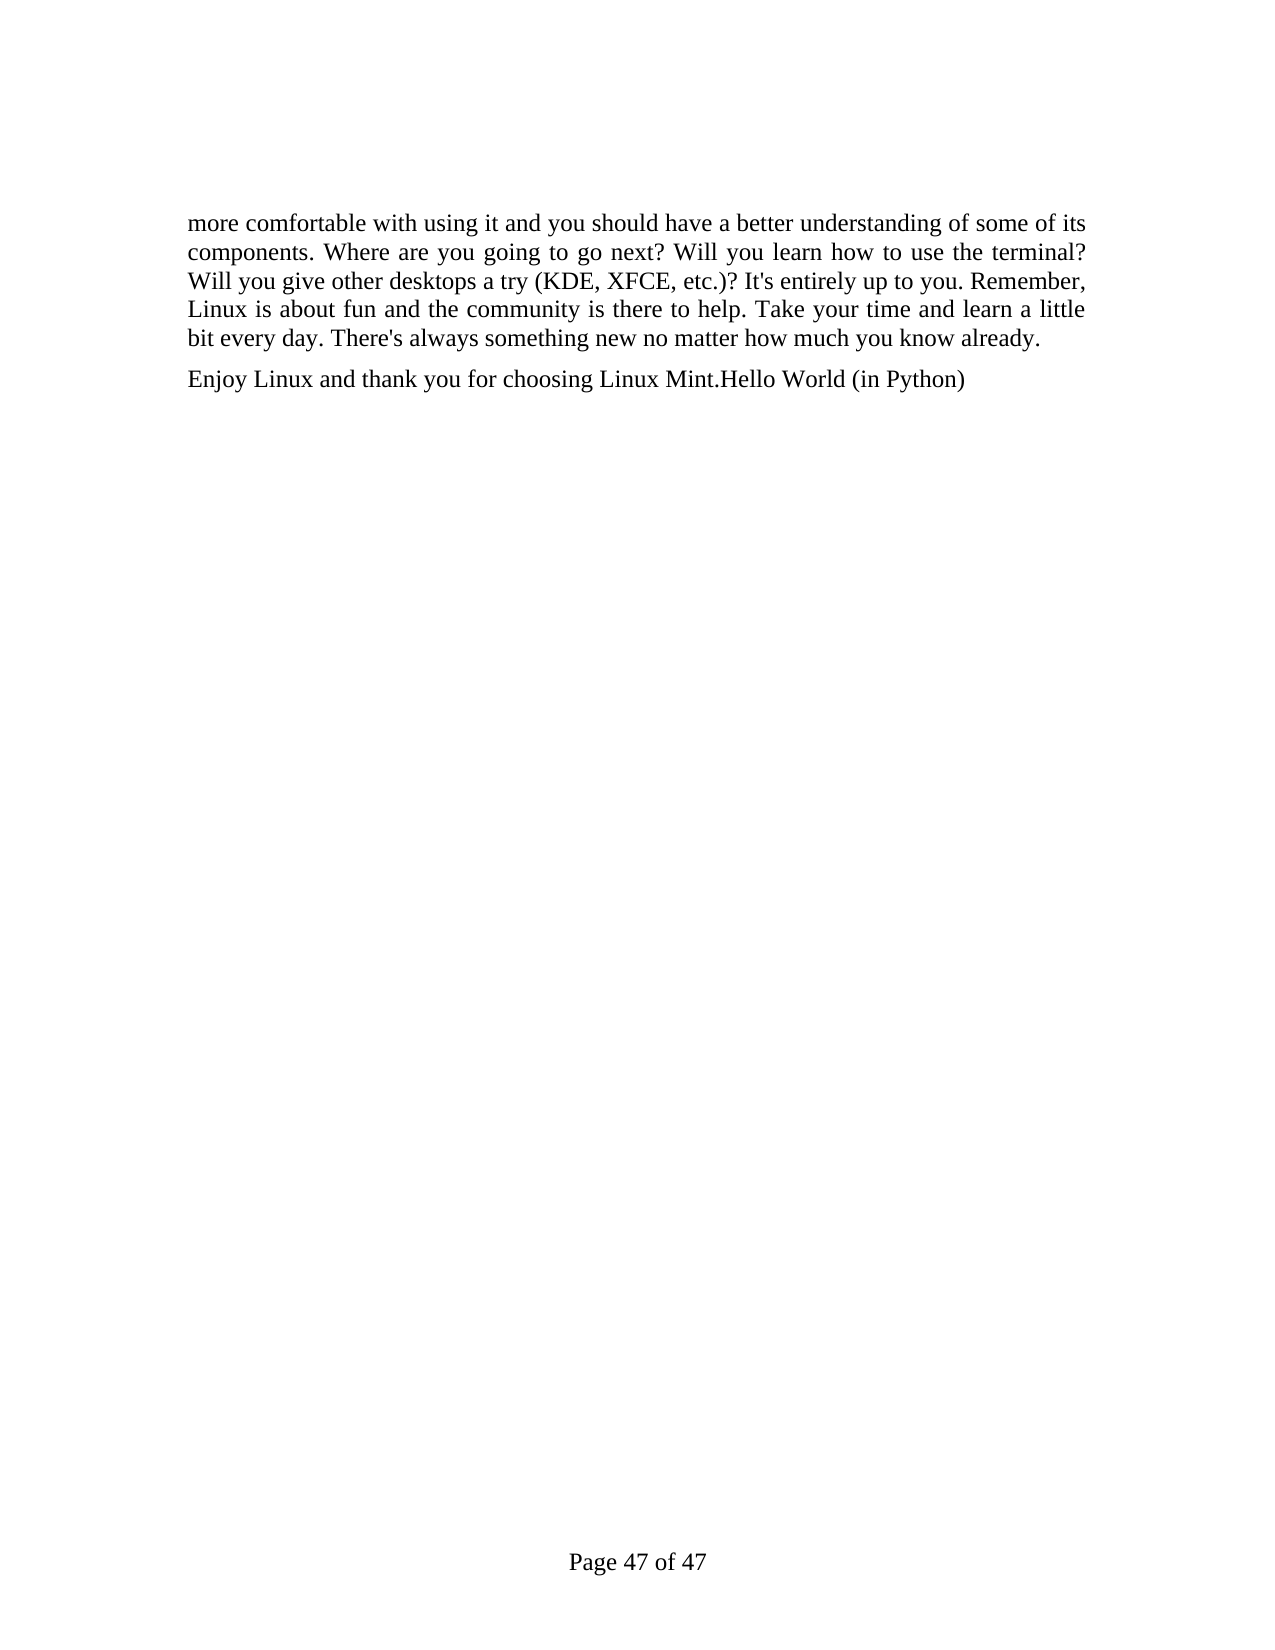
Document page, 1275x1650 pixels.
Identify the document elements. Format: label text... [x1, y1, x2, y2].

text more comfortable with using it and you should have a better understanding of some of its components. Where are you going to go next? Will you learn how to use the terminal? Will you give other desktops a try (KDE, XFCE, etc.)? It's entirely up to you. Remember, Linux is about fun and the community is there to help. Take your time and learn a little bit every day. There's always something new no matter how much you know already. [187, 208, 1087, 352]
text Enjoy Linux and thank you for choosing Linux Mint.Hello World (in Python) [187, 364, 1087, 393]
